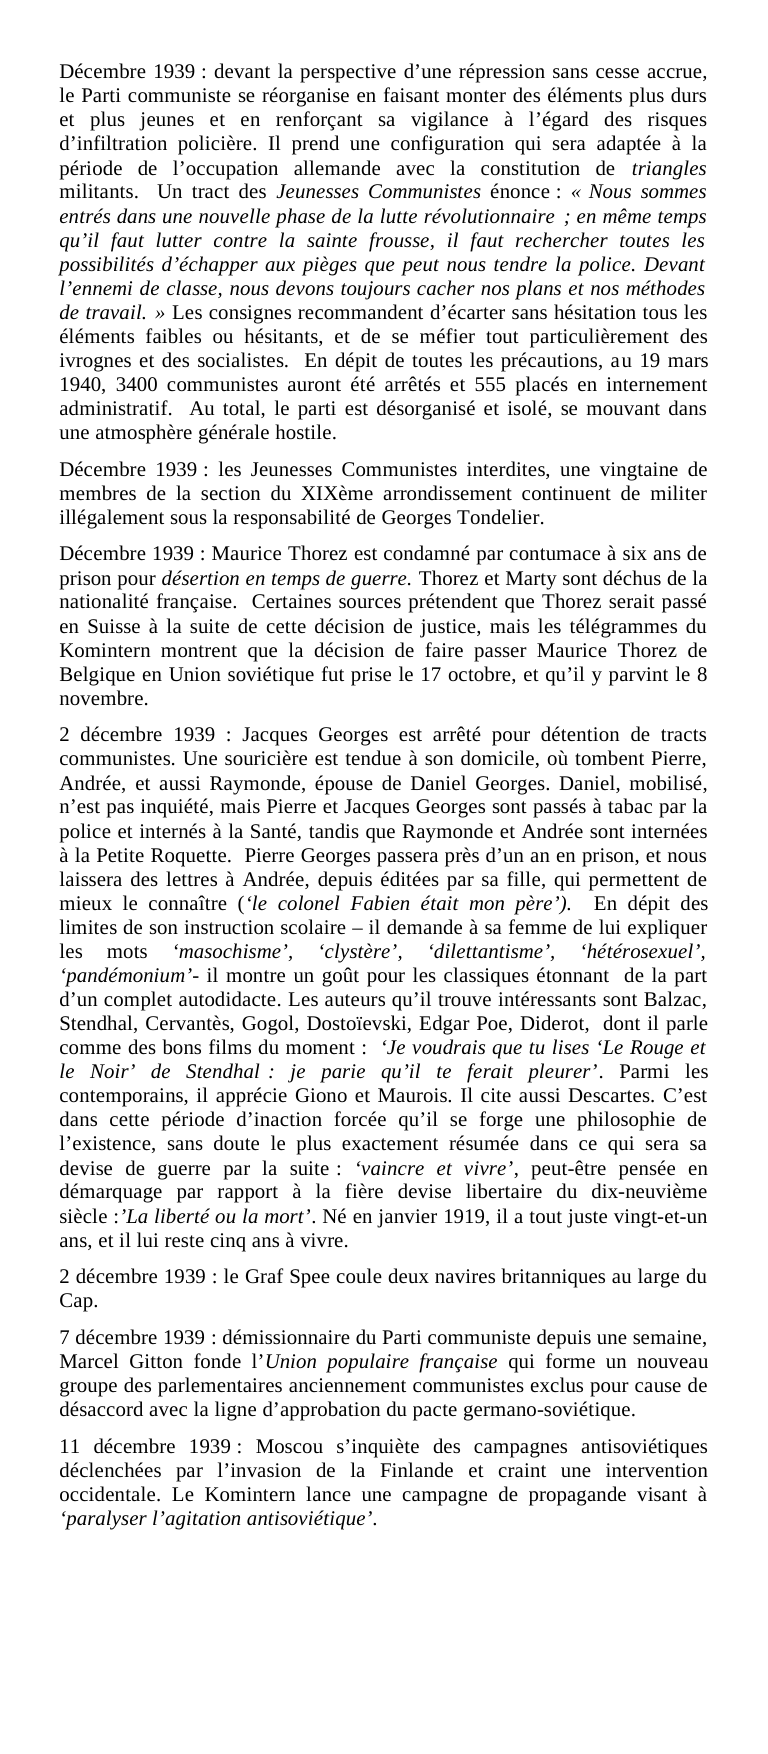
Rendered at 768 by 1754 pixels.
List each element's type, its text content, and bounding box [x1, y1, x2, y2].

text 7 décembre 1939 : démissionnaire du Parti communiste depuis une semaine, Marcel Gitton fonde l’Union populaire française qui forme un nouveau groupe des parlementaires anciennement communistes exclus pour cause de désaccord avec la ligne d’approbation du pacte germano-soviétique. [59, 1325, 709, 1421]
text 2 décembre 1939 : le Graf Spee coule deux navires britanniques au large du Cap. [59, 1264, 709, 1312]
text 2 décembre 1939 : Jacques Georges est arrêté pour détention de tracts communistes. Une souricière est tendue à son domicile, où tombent Pierre, Andrée, et aussi Raymonde, épouse de Daniel Georges. Daniel, mobilisé, n’est pas inquiété, mais Pierre et Jacques Georges sont passés à tabac par la police et internés à la Santé, tandis que Raymonde et Andrée sont internées à la Petite Roquette. Pierre Georges passera près d’un an en prison, et nous laissera des lettres à Andrée, depuis éditées par sa fille, qui permettent de mieux le connaître (‘le colonel Fabien était mon père’). En dépit des limites de son instruction scolaire – il demande à sa femme de lui expliquer les mots ‘masochisme’, ‘clystère’, ‘dilettantisme’, ‘hétérosexuel’, ‘pandémonium’- il montre un goût pour les classiques étonnant de la part d’un complet autodidacte. Les auteurs qu’il trouve intéressants sont Balzac, Stendhal, Cervantès, Gogol, Dostoïevski, Edgar Poe, Diderot, dont il parle comme des bons films du moment : ‘Je voudrais que tu lises ‘Le Rouge et le Noir’ de Stendhal : je parie qu’il te ferait pleurer’. Parmi les contemporains, il apprécie Giono et Maurois. Il cite aussi Descartes. C’est dans cette période d’inaction forcée qu’il se forge une philosophie de l’existence, sans doute le plus exactement résumée dans ce qui sera sa devise de guerre par la suite : ‘vaincre et vivre’, peut-être pensée en démarquage par rapport à la fière devise libertaire du dix-neuvième siècle :’La liberté ou la mort’. Né en janvier 1919, il a tout juste vingt-et-un ans, et il lui reste cinq ans à vivre. [59, 722, 709, 1252]
text Décembre 1939 : les Jeunesses Communistes interdites, une vingtaine de membres de la section du XIXème arrondissement continuent de militer illégalement sous la responsabilité de Georges Tondelier. [59, 457, 709, 529]
text Décembre 1939 : devant la perspective d’une répression sans cesse accrue, le Parti communiste se réorganise en faisant monter des éléments plus durs et plus jeunes et en renforçant sa vigilance à l’égard des risques d’infiltration policière. Il prend une configuration qui sera adaptée à la période de l’occupation allemande avec la constitution de triangles militants. Un tract des Jeunesses Communistes énonce : « Nous sommes entrés dans une nouvelle phase de la lutte révolutionnaire ; en même temps qu’il faut lutter contre la sainte frousse, il faut rechercher toutes les possibilités d’échapper aux pièges que peut nous tendre la police. Devant l’ennemi de classe, nous devons toujours cacher nos plans et nos méthodes de travail. » Les consignes recommandent d’écarter sans hésitation tous les éléments faibles ou hésitants, et de se méfier tout particulièrement des ivrognes et des socialistes. En dépit de toutes les précautions, au 19 mars 1940, 3400 communistes auront été arrêtés et 555 placés en internement administratif. Au total, le parti est désorganisé et isolé, se mouvant dans une atmosphère générale hostile. [59, 59, 709, 444]
text 11 décembre 1939 : Moscou s’inquiète des campagnes antisoviétiques déclenchées par l’invasion de la Finlande et craint une intervention occidentale. Le Komintern lance une campagne de propagande visant à ‘paralyser l’agitation antisoviétique’. [59, 1433, 709, 1530]
text Décembre 1939 : Maurice Thorez est condamné par contumace à six ans de prison pour désertion en temps de guerre. Thorez et Marty sont déchus de la nationalité française. Certaines sources prétendent que Thorez serait passé en Suisse à la suite de cette décision de justice, mais les télégrammes du Komintern montrent que la décision de faire passer Maurice Thorez de Belgique en Union soviétique fut prise le 17 octobre, et qu’il y parvint le 8 novembre. [59, 541, 709, 710]
